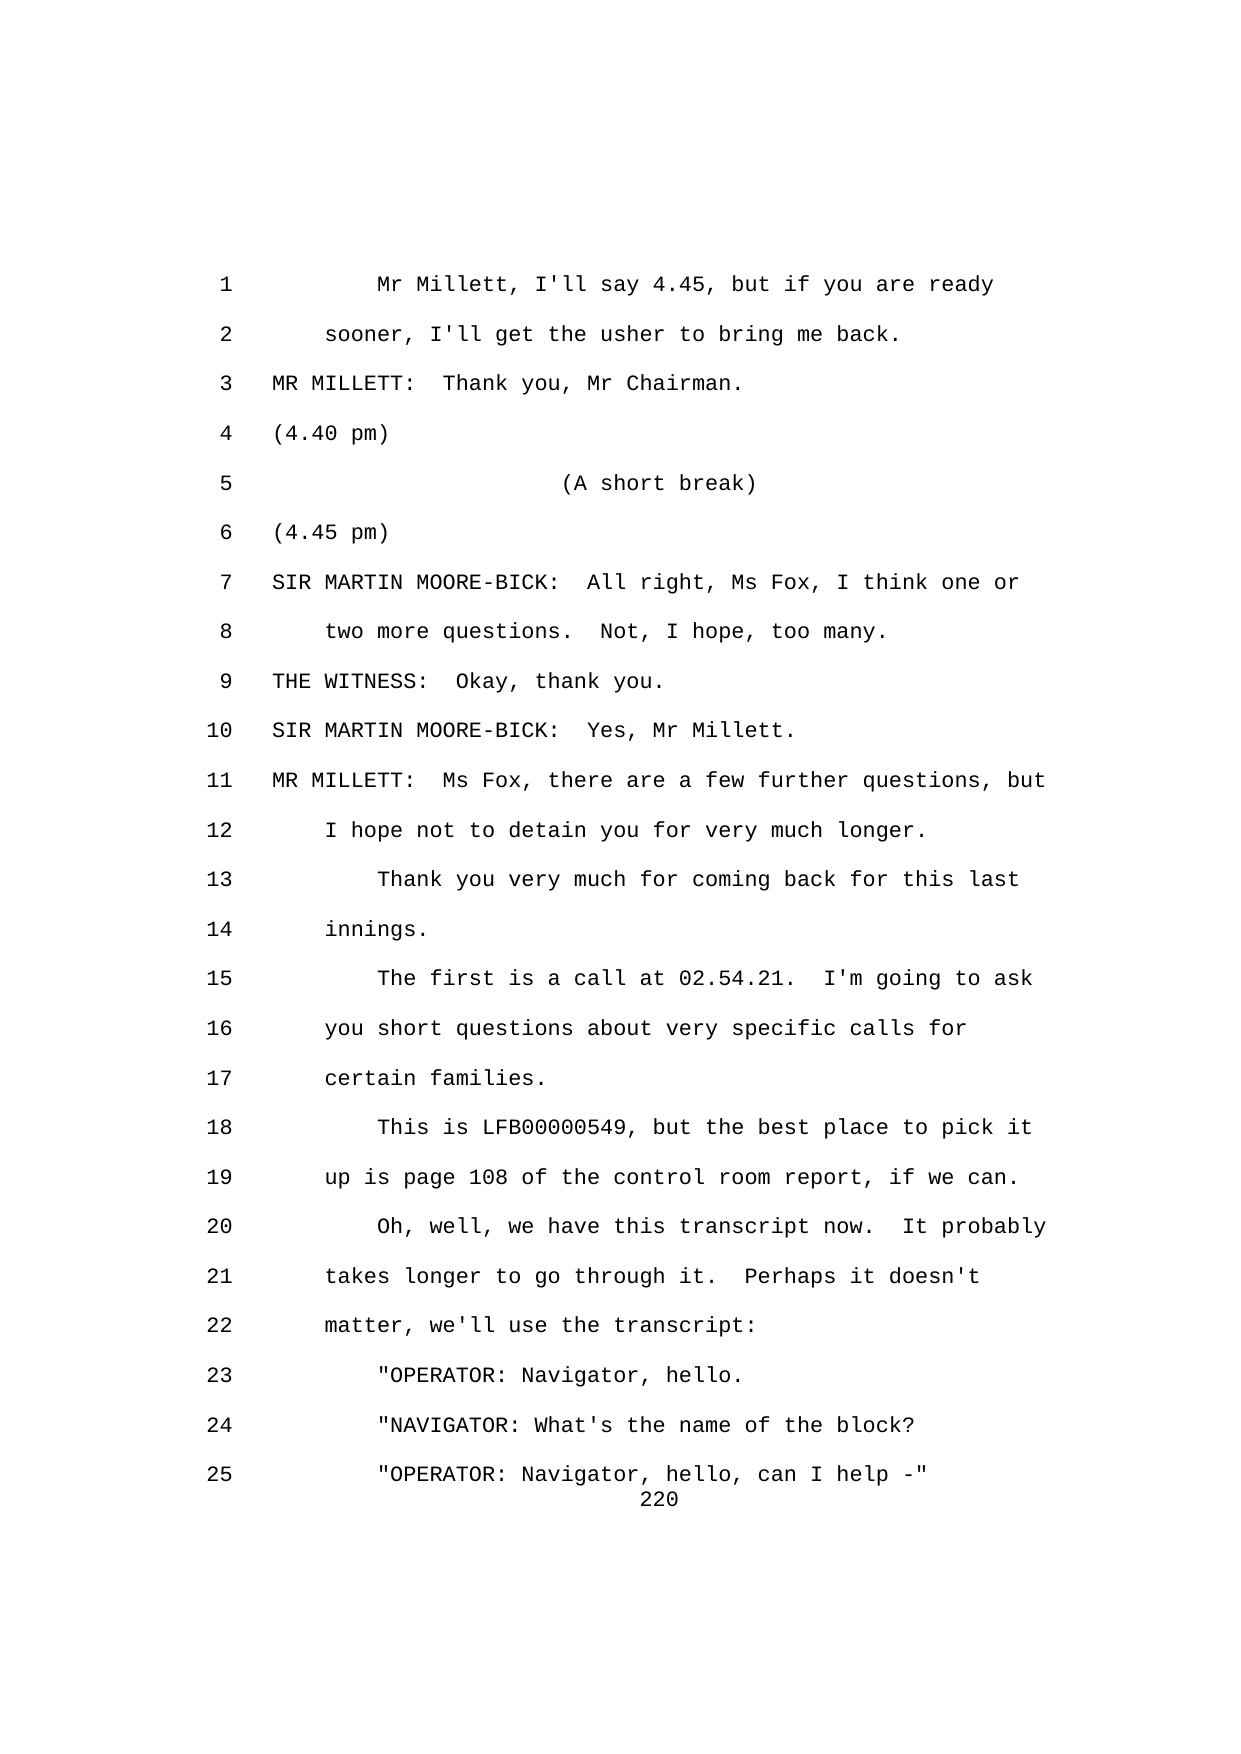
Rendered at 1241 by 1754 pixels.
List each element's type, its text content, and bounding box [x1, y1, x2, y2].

text 24 "NAVIGATOR: What's the name of the block? [75, 1414, 1165, 1438]
text 11 MR MILLETT: Ms Fox, there are a few further questions, but [75, 769, 1165, 794]
text 220 [75, 1488, 1165, 1513]
text 12 I hope not to detain you for very much longer. [75, 819, 1165, 843]
text 1 Mr Millett, I'll say 4.45, but if you are ready [75, 273, 1165, 298]
text 21 takes longer to go through it. Perhaps it doesn't [75, 1265, 1165, 1290]
text 15 The first is a call at 02.54.21. I'm going to ask [75, 967, 1165, 992]
text 23 "OPERATOR: Navigator, hello. [75, 1364, 1165, 1389]
text 3 MR MILLETT: Thank you, Mr Chairman. [75, 372, 1165, 397]
text 13 Thank you very much for coming back for this last [75, 868, 1165, 893]
text 18 This is LFB00000549, but the best place to pick it [75, 1116, 1165, 1141]
text 10 SIR MARTIN MOORE-BICK: Yes, Mr Millett. [75, 719, 1165, 744]
text 14 innings. [75, 918, 1165, 943]
text 9 THE WITNESS: Okay, thank you. [75, 670, 1165, 695]
text 5 (A short break) [75, 472, 1165, 496]
text 16 you short questions about very specific calls for [75, 1017, 1165, 1042]
text 19 up is page 108 of the control room report, if we can. [75, 1166, 1165, 1191]
text 6 (4.45 pm) [75, 521, 1165, 546]
text 17 certain families. [75, 1067, 1165, 1091]
text 4 (4.40 pm) [75, 422, 1165, 447]
text 2 sooner, I'll get the usher to bring me back. [75, 323, 1165, 348]
text 7 SIR MARTIN MOORE-BICK: All right, Ms Fox, I think one or [75, 571, 1165, 596]
text 25 "OPERATOR: Navigator, hello, can I help -" [75, 1463, 1165, 1488]
text 20 Oh, well, we have this transcript now. It probably [75, 1215, 1165, 1240]
text 22 matter, we'll use the transcript: [75, 1314, 1165, 1339]
text 8 two more questions. Not, I hope, too many. [75, 620, 1165, 645]
